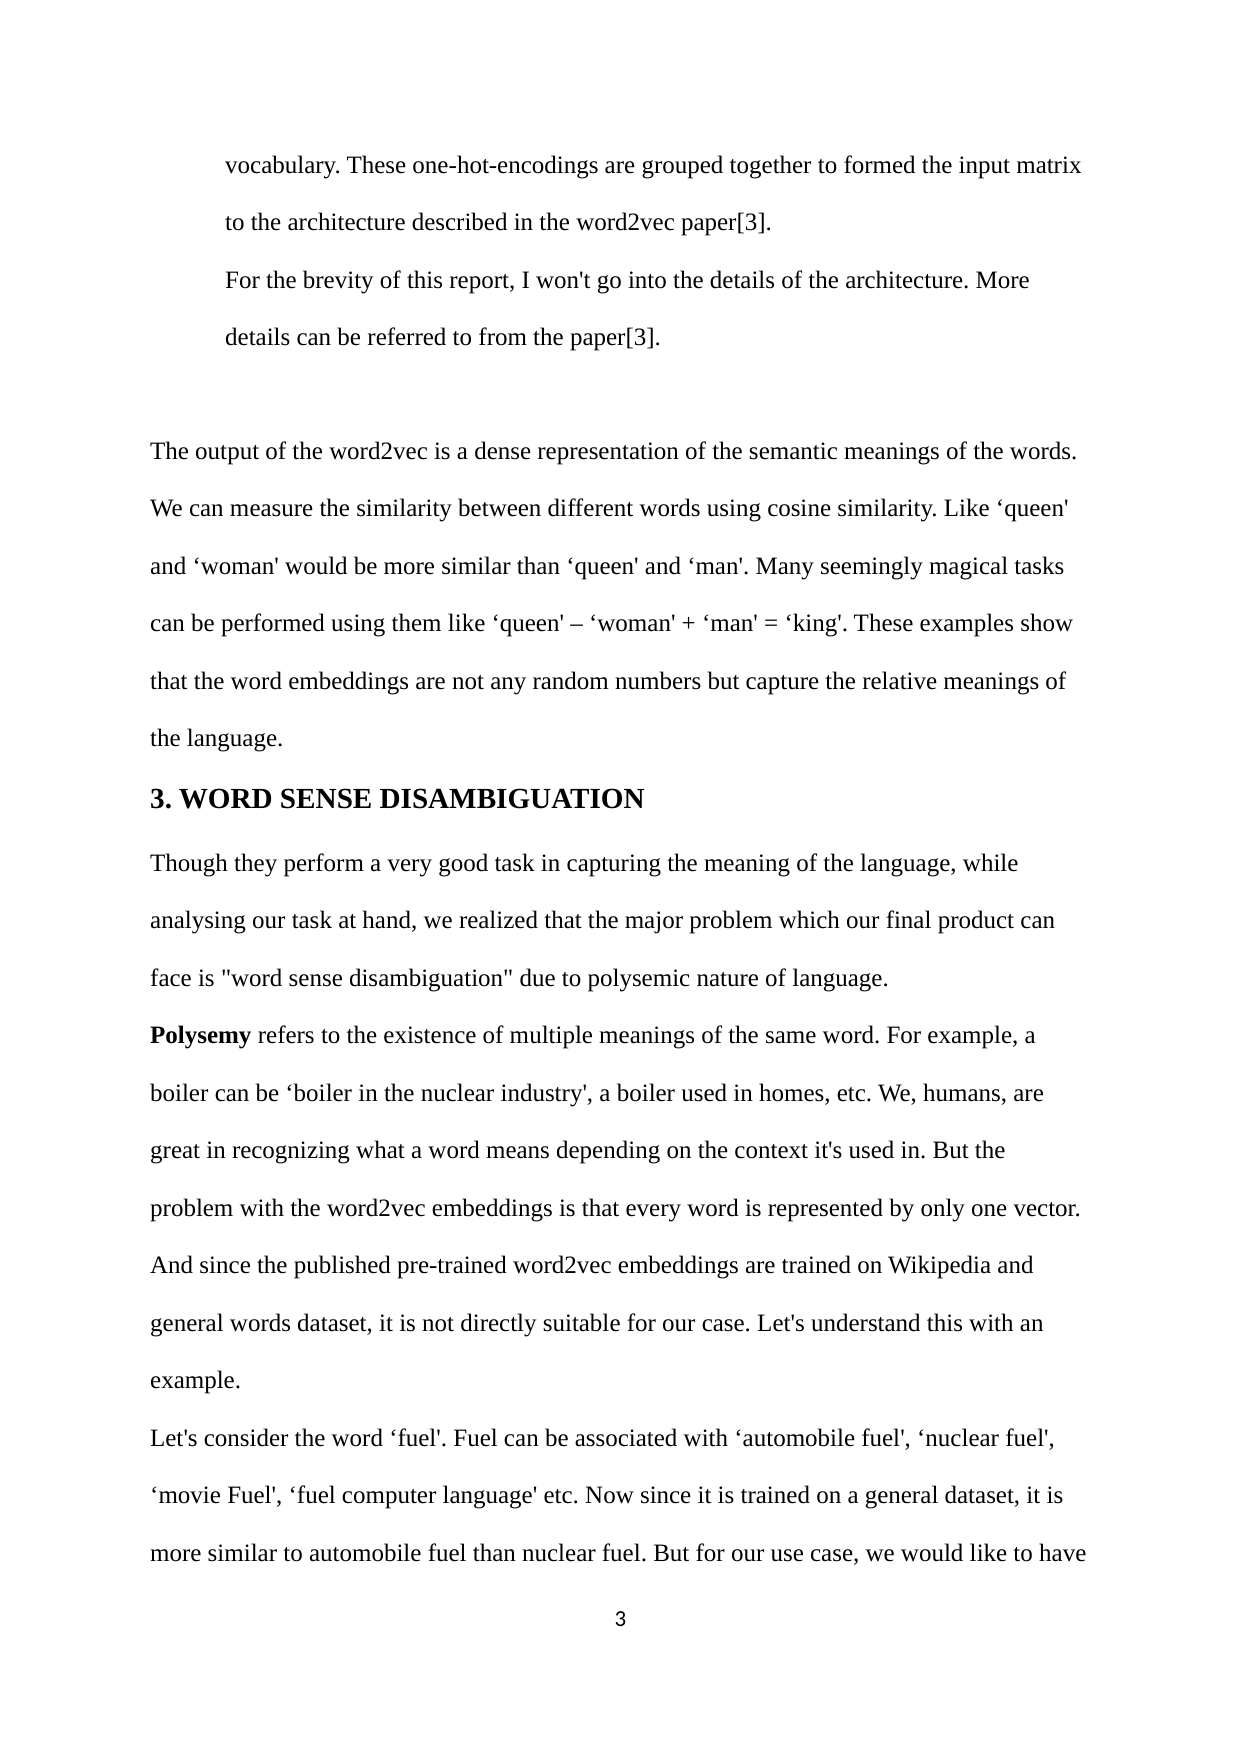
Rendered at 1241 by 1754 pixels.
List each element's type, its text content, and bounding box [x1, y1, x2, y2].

text 3. WORD SENSE DISAMBIGUATION [150, 781, 1090, 814]
text For the brevity of this report, I won't go into the details of the architecture. More details can be referred to from the paper[3]. [225, 265, 1090, 351]
text Though they perform a very good task in capturing the meaning of the language, while analysing our task at hand, we realized that the major problem which our final product can face is "word sense disambiguation" due to polysemic nature of language. [150, 848, 1090, 992]
text Polysemy refers to the existence of multiple meanings of the same word. For example, a boiler can be ‘boiler in the nuclear industry', a boiler used in homes, etc. We, humans, are great in recognizing what a word means depending on the context it's used in. But the problem with the word2vec embeddings is that every word is represented by only one vector. And since the published pre-trained word2vec embeddings are trained on Wikipedia and general words dataset, it is not directly suitable for our case. Let's understand this with an example. [150, 1021, 1090, 1394]
text The output of the word2vec is a dense representation of the semantic meanings of the words. We can measure the similarity between different words using cosine similarity. Like ‘queen' and ‘woman' would be more similar than ‘queen' and ‘man'. Many seemingly magical tasks can be performed using them like ‘queen' – ‘woman' + ‘man' = ‘king'. These examples show that the word embeddings are not any random numbers but capture the relative meanings of the language. [150, 436, 1090, 752]
text Let's consider the word ‘fuel'. Fuel can be associated with ‘automobile fuel', ‘nuclear fuel', ‘movie Fuel', ‘fuel computer language' etc. Now since it is trained on a general dataset, it is more similar to automobile fuel than nuclear fuel. But for our use case, we would like to have [150, 1423, 1090, 1567]
text vocabulary. These one-hot-encodings are grouped together to formed the input matrix to the architecture described in the word2vec paper[3]. [225, 150, 1090, 236]
